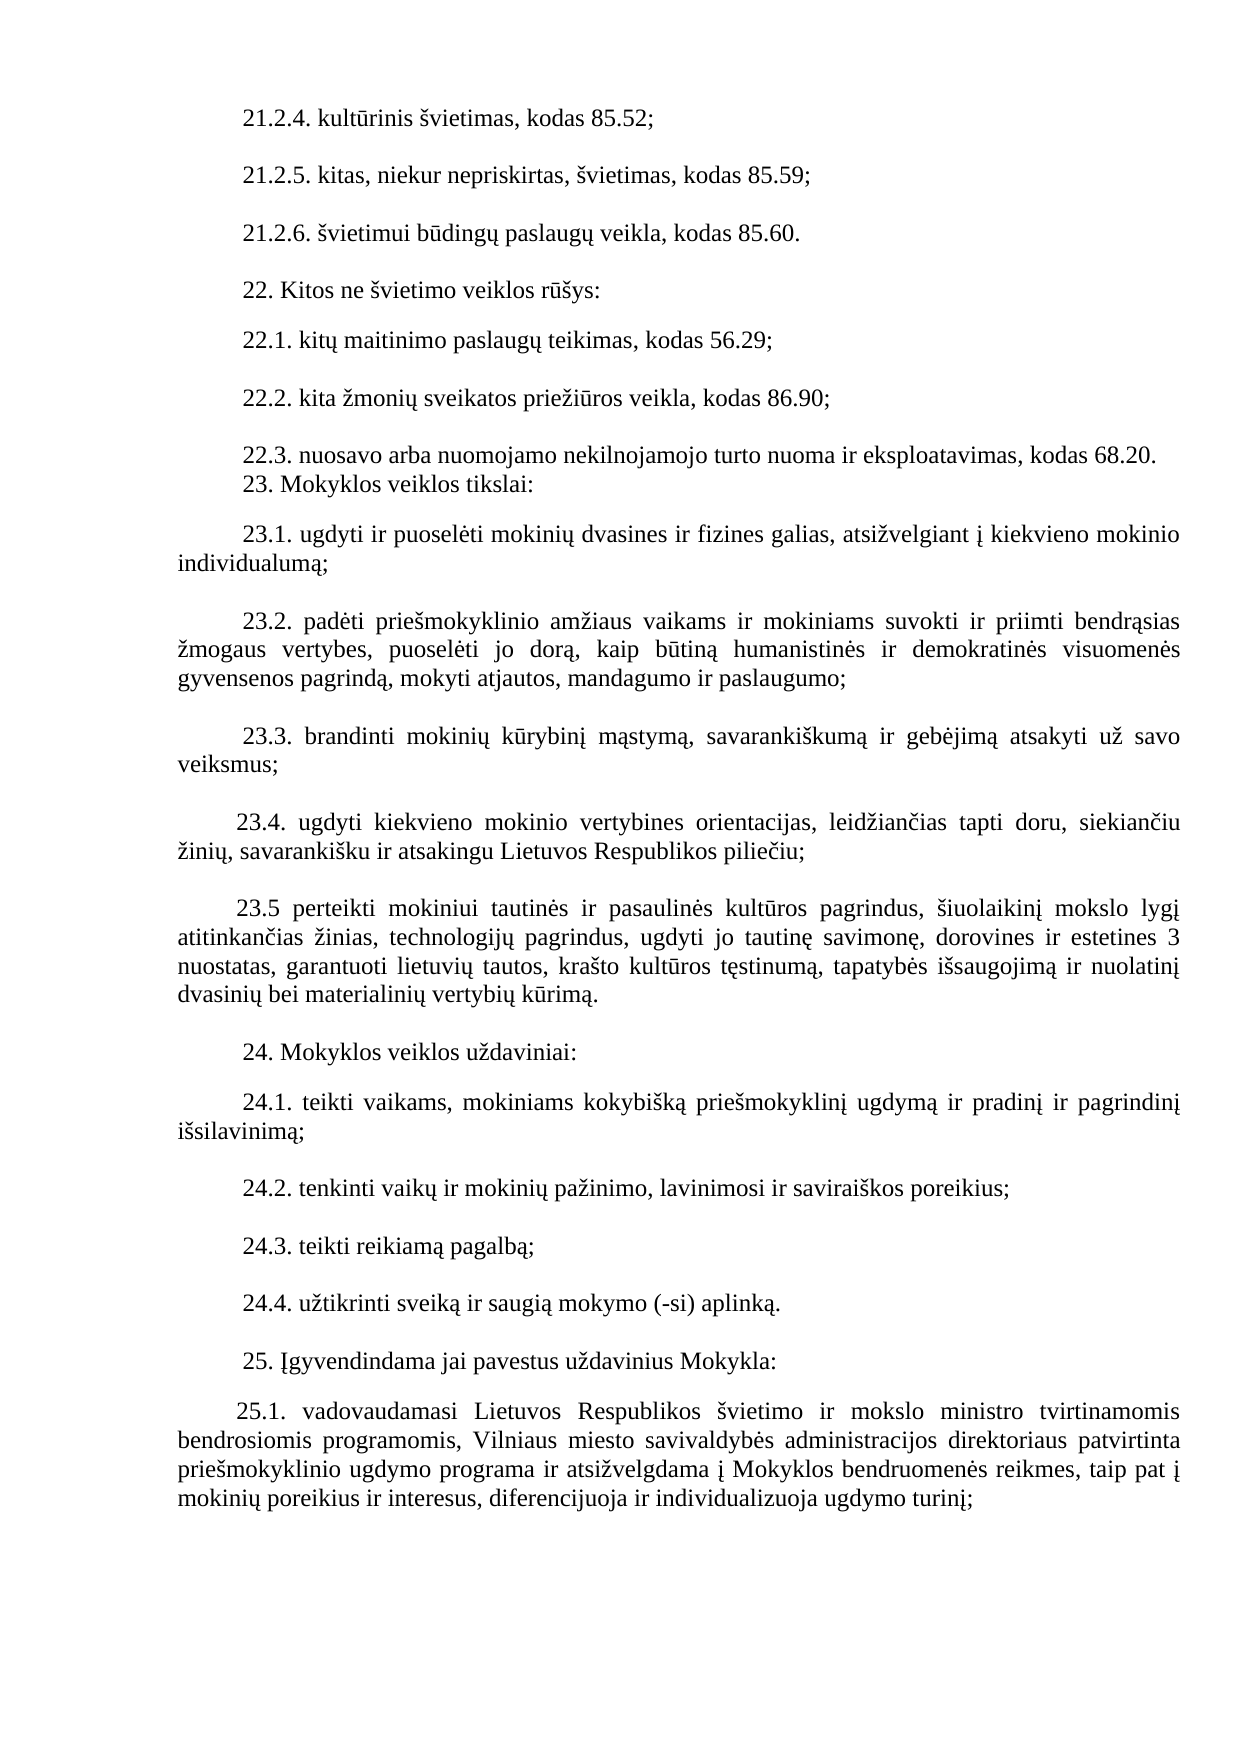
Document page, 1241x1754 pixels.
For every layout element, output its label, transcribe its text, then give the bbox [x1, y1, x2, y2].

text 22. Kitos ne švietimo veiklos rūšys: [242, 275, 1181, 304]
text 23.5 perteikti mokiniui tautinės ir pasaulinės kultūros pagrindus, šiuolaikinį mokslo lygį atitinkančias žinias, technologijų pagrindus, ugdyti jo tautinę savimonę, dorovines ir estetines 3 nuostatas, garantuoti lietuvių tautos, krašto kultūros tęstinumą, tapatybės išsaugojimą ir nuolatinį dvasinių bei materialinių vertybių kūrimą. [177, 893, 1181, 1008]
text 23. Mokyklos veiklos tikslai: [242, 469, 1181, 498]
text 21.2.6. švietimui būdingų paslaugų veikla, kodas 85.60. [242, 218, 1181, 246]
text 22.2. kita žmonių sveikatos priežiūros veikla, kodas 86.90; [242, 383, 1181, 412]
text 23.2. padėti priešmokyklinio amžiaus vaikams ir mokiniams suvokti ir priimti bendrąsias žmogaus vertybes, puoselėti jo dorą, kaip būtiną humanistinės ir demokratinės visuomenės gyvensenos pagrindą, mokyti atjautos, mandagumo ir paslaugumo; [177, 606, 1181, 692]
text 24.2. tenkinti vaikų ir mokinių pažinimo, lavinimosi ir saviraiškos poreikius; [177, 1173, 1181, 1202]
text 23.3. brandinti mokinių kūrybinį mąstymą, savarankiškumą ir gebėjimą atsakyti už savo veiksmus; [177, 721, 1181, 778]
text 25. Įgyvendindama jai pavestus uždavinius Mokykla: [242, 1346, 1181, 1375]
text 24. Mokyklos veiklos uždaviniai: [242, 1037, 1181, 1066]
text 23.1. ugdyti ir puoselėti mokinių dvasines ir fizines galias, atsižvelgiant į kiekvieno mokinio individualumą; [177, 519, 1181, 577]
text 25.1. vadovaudamasi Lietuvos Respublikos švietimo ir mokslo ministro tvirtinamomis bendrosiomis programomis, Vilniaus miesto savivaldybės administracijos direktoriaus patvirtinta priešmokyklinio ugdymo programa ir atsižvelgdama į Mokyklos bendruomenės reikmes, taip pat į mokinių poreikius ir interesus, diferencijuoja ir individualizuoja ugdymo turinį; [177, 1396, 1181, 1511]
text 23.4. ugdyti kiekvieno mokinio vertybines orientacijas, leidžiančias tapti doru, siekiančiu žinių, savarankišku ir atsakingu Lietuvos Respublikos piliečiu; [177, 807, 1181, 864]
text 24.1. teikti vaikams, mokiniams kokybišką priešmokyklinį ugdymą ir pradinį ir pagrindinį išsilavinimą; [177, 1087, 1181, 1145]
text 21.2.4. kultūrinis švietimas, kodas 85.52; [242, 103, 1181, 131]
text 24.3. teikti reikiamą pagalbą; [177, 1231, 1181, 1260]
text 22.3. nuosavo arba nuomojamo nekilnojamojo turto nuoma ir eksploatavimas, kodas 68.20. [242, 440, 1181, 469]
text 21.2.5. kitas, niekur nepriskirtas, švietimas, kodas 85.59; [242, 160, 1181, 189]
text 22.1. kitų maitinimo paslaugų teikimas, kodas 56.29; [242, 325, 1181, 354]
text 24.4. užtikrinti sveiką ir saugią mokymo (-si) aplinką. [177, 1288, 1181, 1317]
